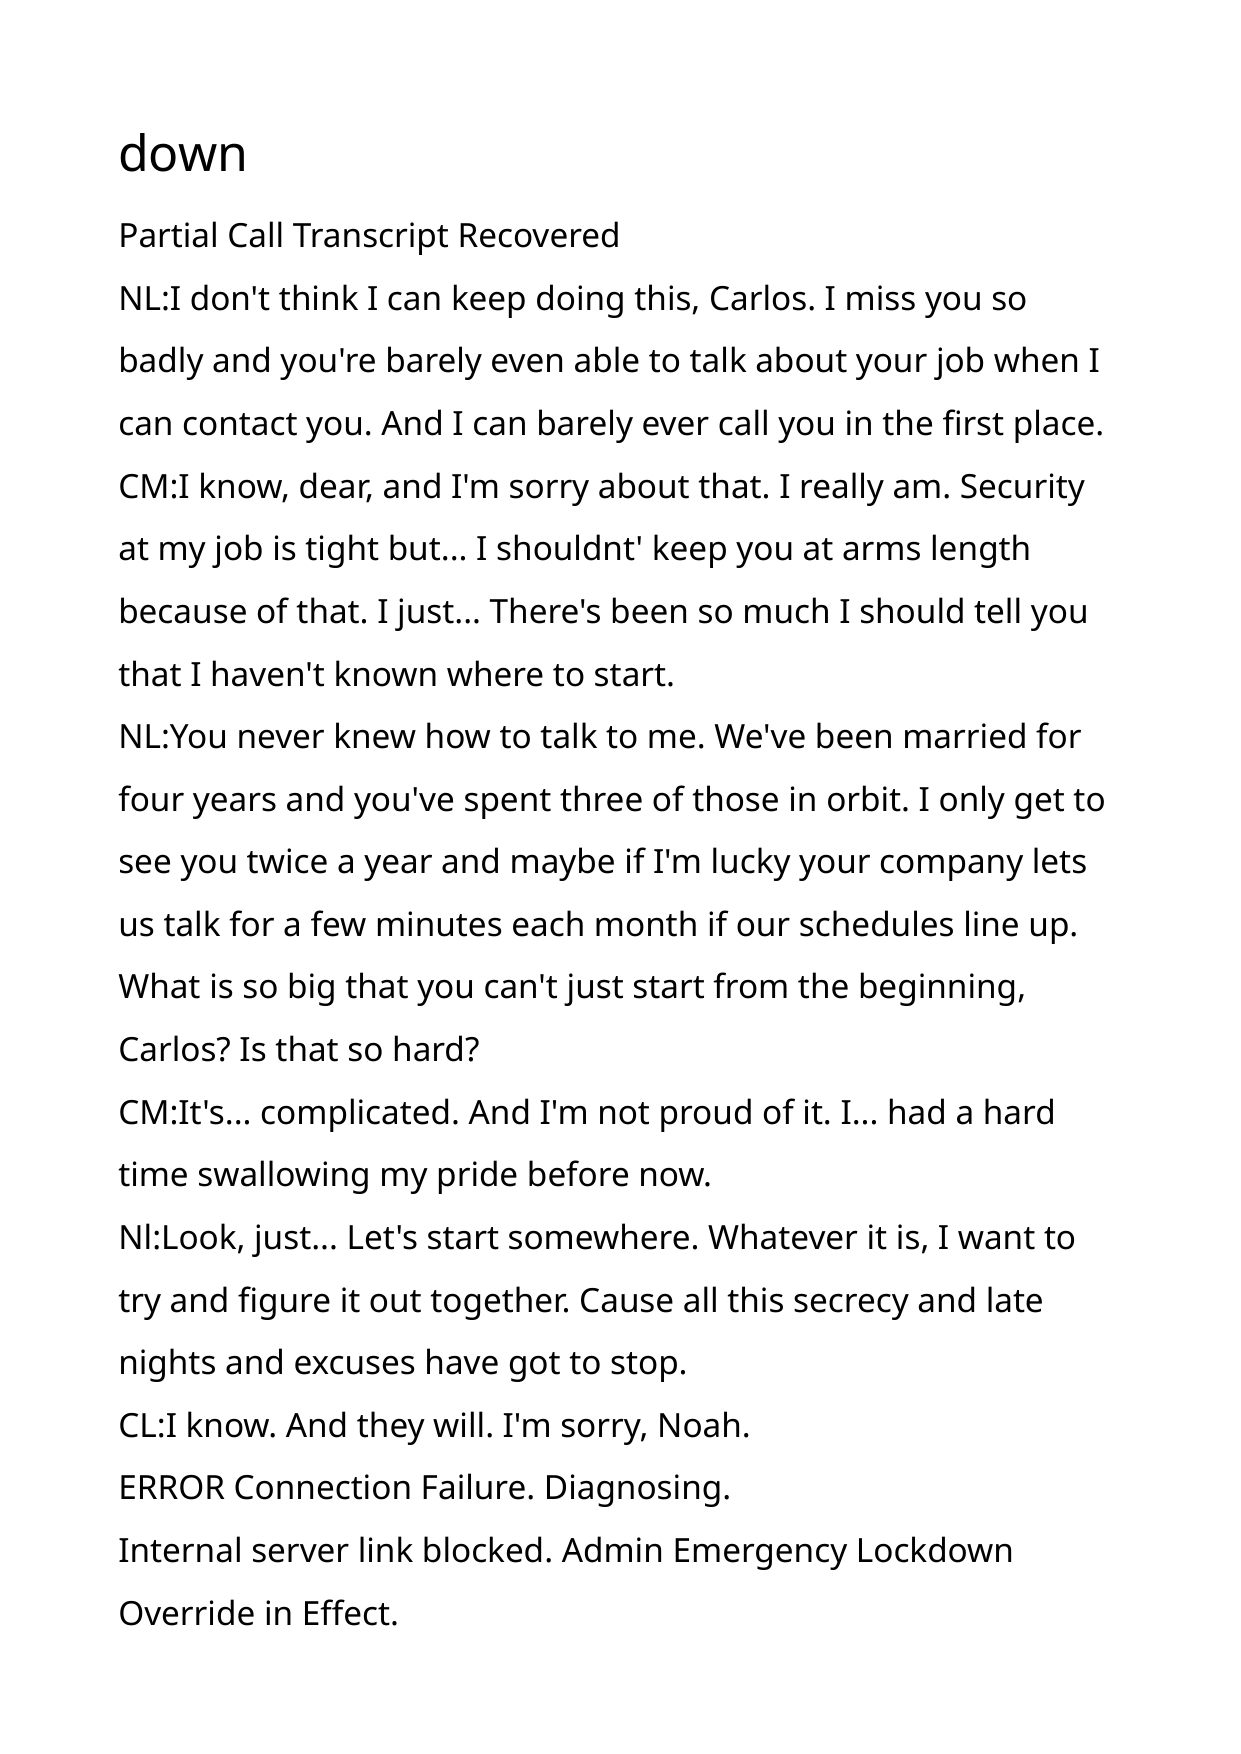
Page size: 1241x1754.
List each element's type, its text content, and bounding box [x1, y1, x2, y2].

text down [118, 118, 1122, 186]
text Partial Call Transcript Recovered [118, 212, 1122, 257]
text NL:You never knew how to talk to me. We've been married for four years and you've spent three of those in orbit. I only get to see you twice a year and maybe if I'm lucky your company lets us talk for a few minutes each month if our schedules line up. What is so big that you can't just start from the beginning, Carlos? Is that so hard? [118, 713, 1122, 1071]
text Nl:Look, just... Let's start somewhere. Whatever it is, I want to try and figure it out together. Cause all this secrecy and late nights and excuses have got to stop. [118, 1214, 1122, 1384]
text CL:I know. And they will. I'm sorry, Noah. [118, 1402, 1122, 1447]
text CM:It's... complicated. And I'm not proud of it. I... had a hard time swallowing my pride before now. [118, 1088, 1122, 1197]
text NL:I don't think I can keep doing this, Carlos. I miss you so badly and you're barely even able to talk about your job when I can contact you. And I can barely ever call you in the first place. [118, 275, 1122, 445]
text ERROR Connection Failure. Diagnosing. [118, 1464, 1122, 1509]
text CM:I know, dear, and I'm sorry about that. I really am. Security at my job is tight but... I shouldnt' keep you at arms length because of that. I just... There's been so much I should tell you that I haven't known where to start. [118, 462, 1122, 696]
text Internal server link blocked. Admin Emergency Lockdown Override in Effect. [118, 1527, 1122, 1635]
